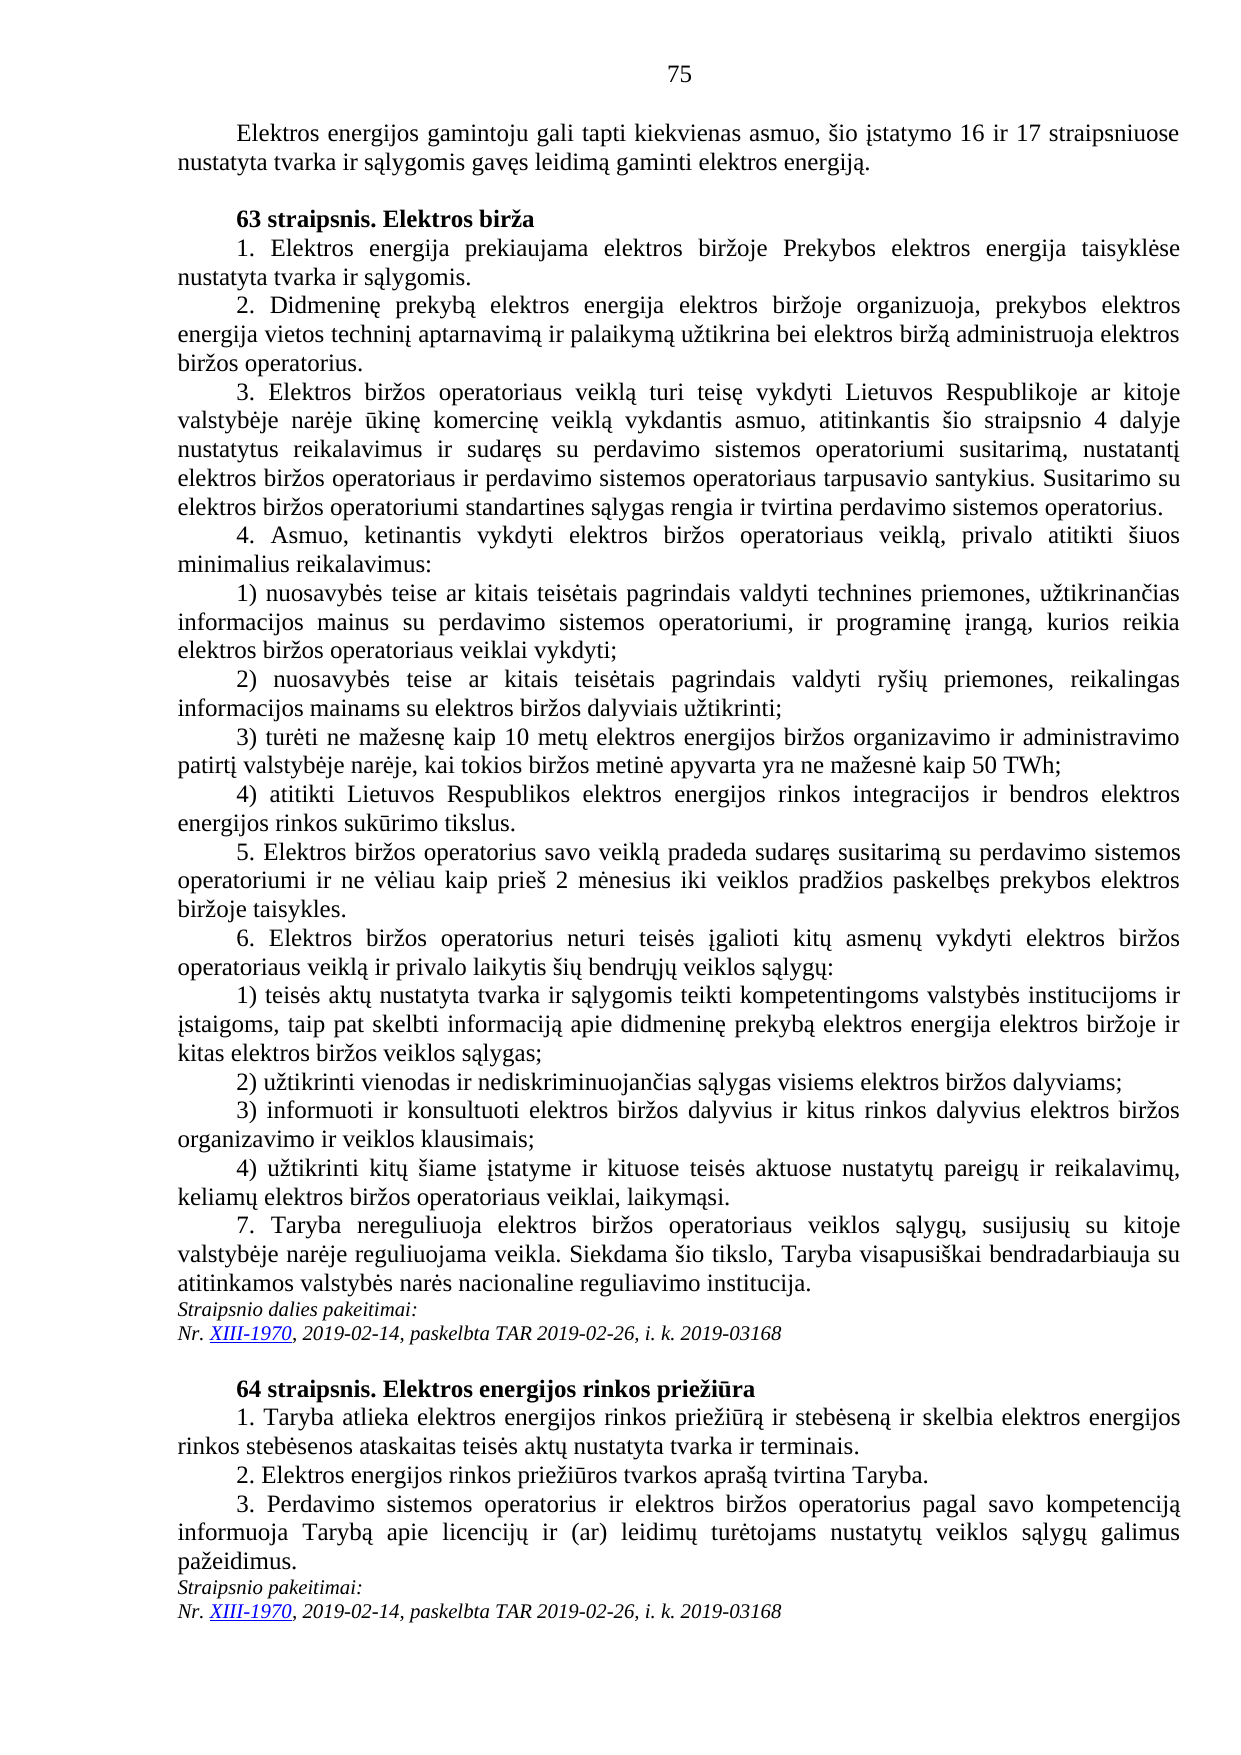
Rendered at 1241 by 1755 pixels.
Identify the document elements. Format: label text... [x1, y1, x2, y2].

text 1. Elektros energija prekiaujama elektros biržoje Prekybos elektros energija taisyklėse nustatyta tvarka ir sąlygomis. [177, 233, 1181, 291]
text 5. Elektros biržos operatorius savo veiklą pradeda sudaręs susitarimą su perdavimo sistemos operatoriumi ir ne vėliau kaip prieš 2 mėnesius iki veiklos pradžios paskelbęs prekybos elektros biržoje taisykles. [177, 837, 1181, 923]
text Nr. XIII-1970, 2019-02-14, paskelbta TAR 2019-02-26, i. k. 2019-03168 [177, 1599, 1181, 1623]
text 1. Taryba atlieka elektros energijos rinkos priežiūrą ir stebėseną ir skelbia elektros energijos rinkos stebėsenos ataskaitas teisės aktų nustatyta tvarka ir terminais. [177, 1402, 1181, 1460]
text 4. Asmuo, ketinantis vykdyti elektros biržos operatoriaus veiklą, privalo atitikti šiuos minimalius reikalavimus: [177, 521, 1181, 578]
text Straipsnio pakeitimai: [177, 1575, 1181, 1599]
text 4) atitikti Lietuvos Respublikos elektros energijos rinkos integracijos ir bendros elektros energijos rinkos sukūrimo tikslus. [177, 779, 1181, 837]
text Nr. XIII-1970, 2019-02-14, paskelbta TAR 2019-02-26, i. k. 2019-03168 [177, 1321, 1181, 1345]
text 1) teisės aktų nustatyta tvarka ir sąlygomis teikti kompetentingoms valstybės institucijoms ir įstaigoms, taip pat skelbti informaciją apie didmeninę prekybą elektros energija elektros biržoje ir kitas elektros biržos veiklos sąlygas; [177, 981, 1181, 1067]
text 3) turėti ne mažesnę kaip 10 metų elektros energijos biržos organizavimo ir administravimo patirtį valstybėje narėje, kai tokios biržos metinė apyvarta yra ne mažesnė kaip 50 TWh; [177, 722, 1181, 779]
text 2) nuosavybės teise ar kitais teisėtais pagrindais valdyti ryšių priemones, reikalingas informacijos mainams su elektros biržos dalyviais užtikrinti; [177, 664, 1181, 722]
text 63 straipsnis. Elektros birža [177, 204, 1181, 233]
text 4) užtikrinti kitų šiame įstatyme ir kituose teisės aktuose nustatytų pareigų ir reikalavimų, keliamų elektros biržos operatoriaus veiklai, laikymąsi. [177, 1153, 1181, 1211]
text 3. Perdavimo sistemos operatorius ir elektros biržos operatorius pagal savo kompetenciją informuoja Tarybą apie licencijų ir (ar) leidimų turėtojams nustatytų veiklos sąlygų galimus pažeidimus. [177, 1489, 1181, 1575]
text 3) informuoti ir konsultuoti elektros biržos dalyvius ir kitus rinkos dalyvius elektros biržos organizavimo ir veiklos klausimais; [177, 1096, 1181, 1153]
text 6. Elektros biržos operatorius neturi teisės įgalioti kitų asmenų vykdyti elektros biržos operatoriaus veiklą ir privalo laikytis šių bendrųjų veiklos sąlygų: [177, 923, 1181, 981]
text Elektros energijos gamintoju gali tapti kiekvienas asmuo, šio įstatymo 16 ir 17 straipsniuose nustatyta tvarka ir sąlygomis gavęs leidimą gaminti elektros energiją. [177, 118, 1181, 176]
text 2. Elektros energijos rinkos priežiūros tvarkos aprašą tvirtina Taryba. [177, 1460, 1181, 1489]
text 64 straipsnis. Elektros energijos rinkos priežiūra [177, 1374, 1181, 1402]
text 1) nuosavybės teise ar kitais teisėtais pagrindais valdyti technines priemones, užtikrinančias informacijos mainus su perdavimo sistemos operatoriumi, ir programinę įrangą, kurios reikia elektros biržos operatoriaus veiklai vykdyti; [177, 578, 1181, 664]
text 2. Didmeninę prekybą elektros energija elektros biržoje organizuoja, prekybos elektros energija vietos techninį aptarnavimą ir palaikymą užtikrina bei elektros biržą administruoja elektros biržos operatorius. [177, 291, 1181, 377]
text 2) užtikrinti vienodas ir nediskriminuojančias sąlygas visiems elektros biržos dalyviams; [177, 1067, 1181, 1096]
text 3. Elektros biržos operatoriaus veiklą turi teisę vykdyti Lietuvos Respublikoje ar kitoje valstybėje narėje ūkinę komercinę veiklą vykdantis asmuo, atitinkantis šio straipsnio 4 dalyje nustatytus reikalavimus ir sudaręs su perdavimo sistemos operatoriumi susitarimą, nustatantį elektros biržos operatoriaus ir perdavimo sistemos operatoriaus tarpusavio santykius. Susitarimo su elektros biržos operatoriumi standartines sąlygas rengia ir tvirtina perdavimo sistemos operatorius. [177, 377, 1181, 521]
text Straipsnio dalies pakeitimai: [177, 1297, 1181, 1321]
text 7. Taryba nereguliuoja elektros biržos operatoriaus veiklos sąlygų, susijusių su kitoje valstybėje narėje reguliuojama veikla. Siekdama šio tikslo, Taryba visapusiškai bendradarbiauja su atitinkamos valstybės narės nacionaline reguliavimo institucija. [177, 1211, 1181, 1297]
